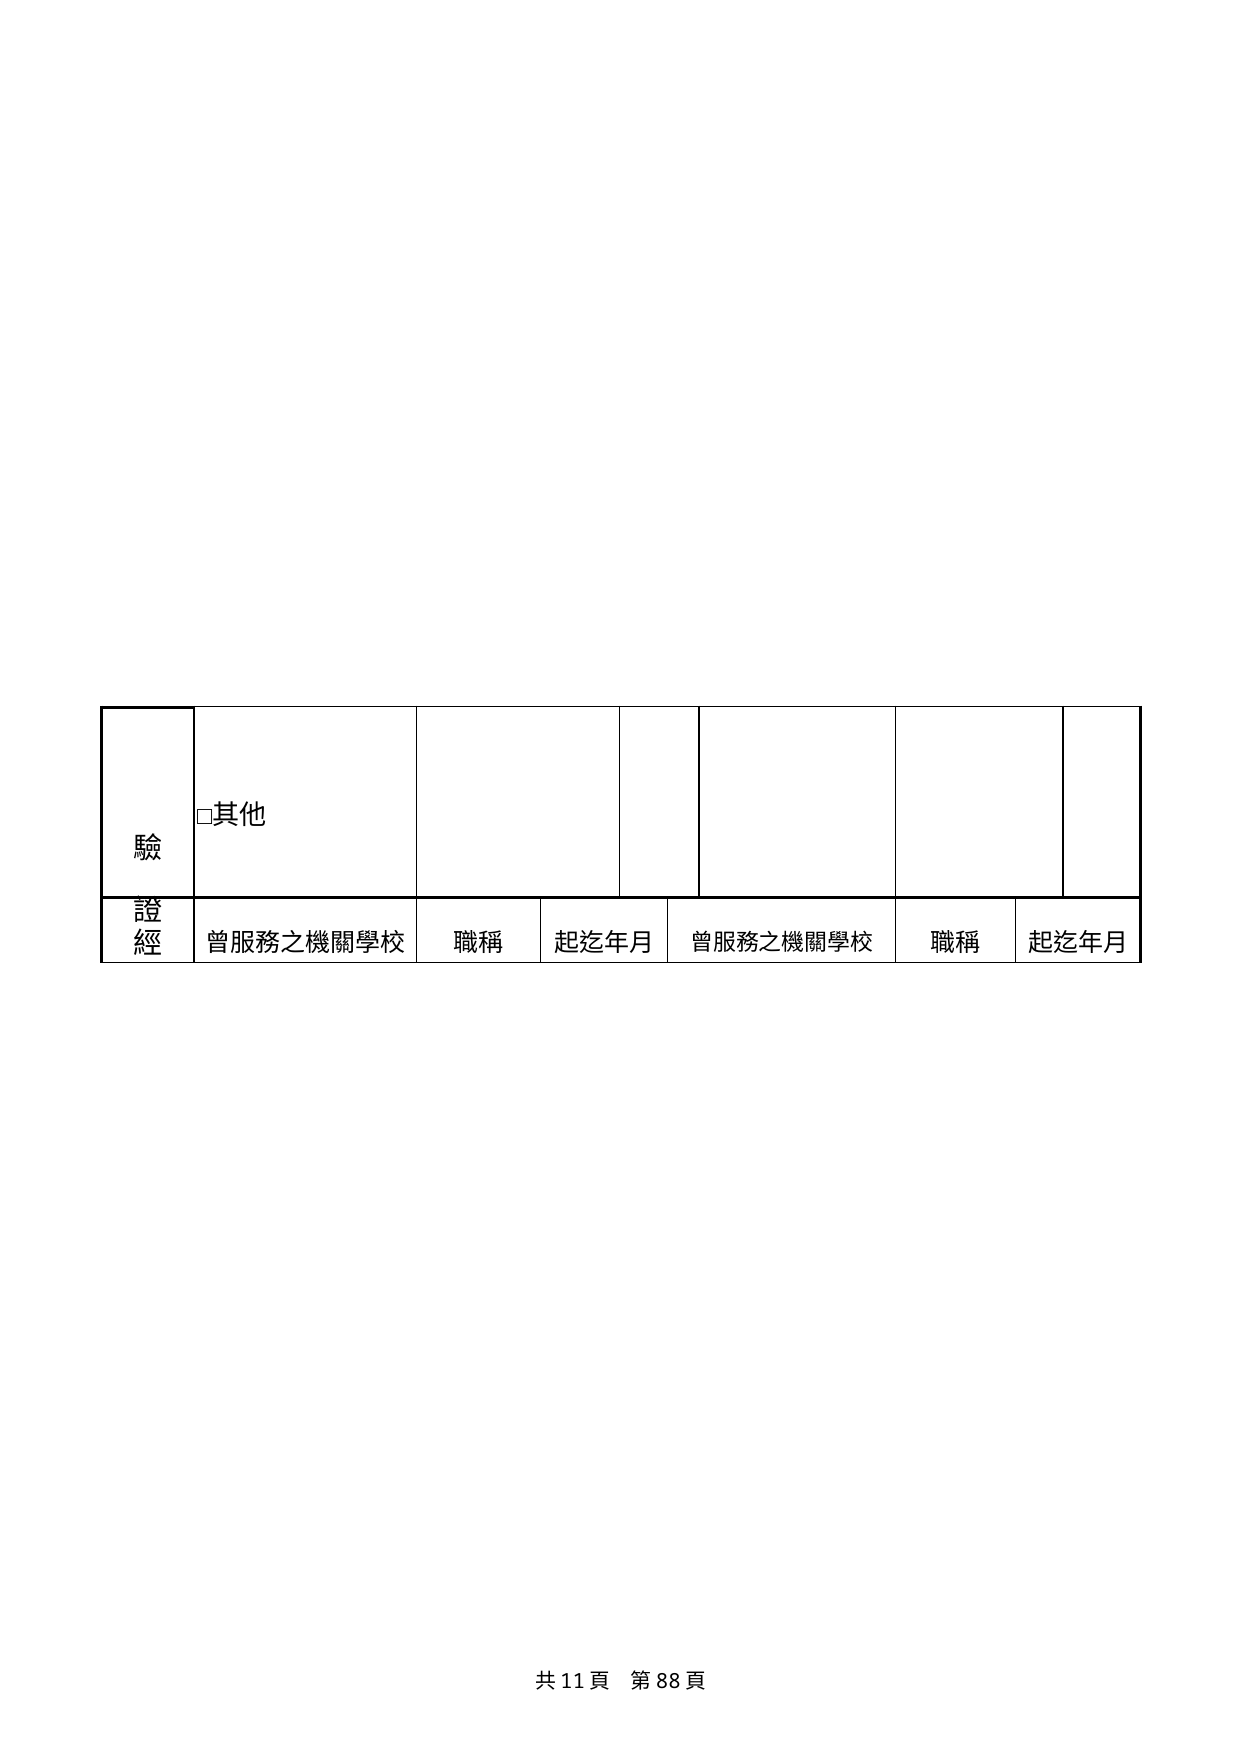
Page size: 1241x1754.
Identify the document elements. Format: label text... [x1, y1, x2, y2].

table_cell 曾服務之機關學校 [195, 899, 416, 962]
table_cell 起迄年月 [541, 899, 667, 962]
table_cell 曾服務之機關學校 [668, 899, 895, 962]
table_cell □其他 [195, 707, 416, 896]
table_cell [620, 707, 698, 896]
table_cell [896, 707, 1062, 896]
table_cell [417, 707, 619, 896]
table_cell [1064, 707, 1139, 896]
table_cell 經 歷 [103, 899, 193, 962]
table_cell 起迄年月 [1016, 899, 1139, 962]
table_cell 職稱 [417, 899, 540, 962]
table_cell [700, 707, 895, 896]
table_cell 職稱 [896, 899, 1015, 962]
table_cell 應 繳 驗 證 件 [103, 709, 193, 896]
